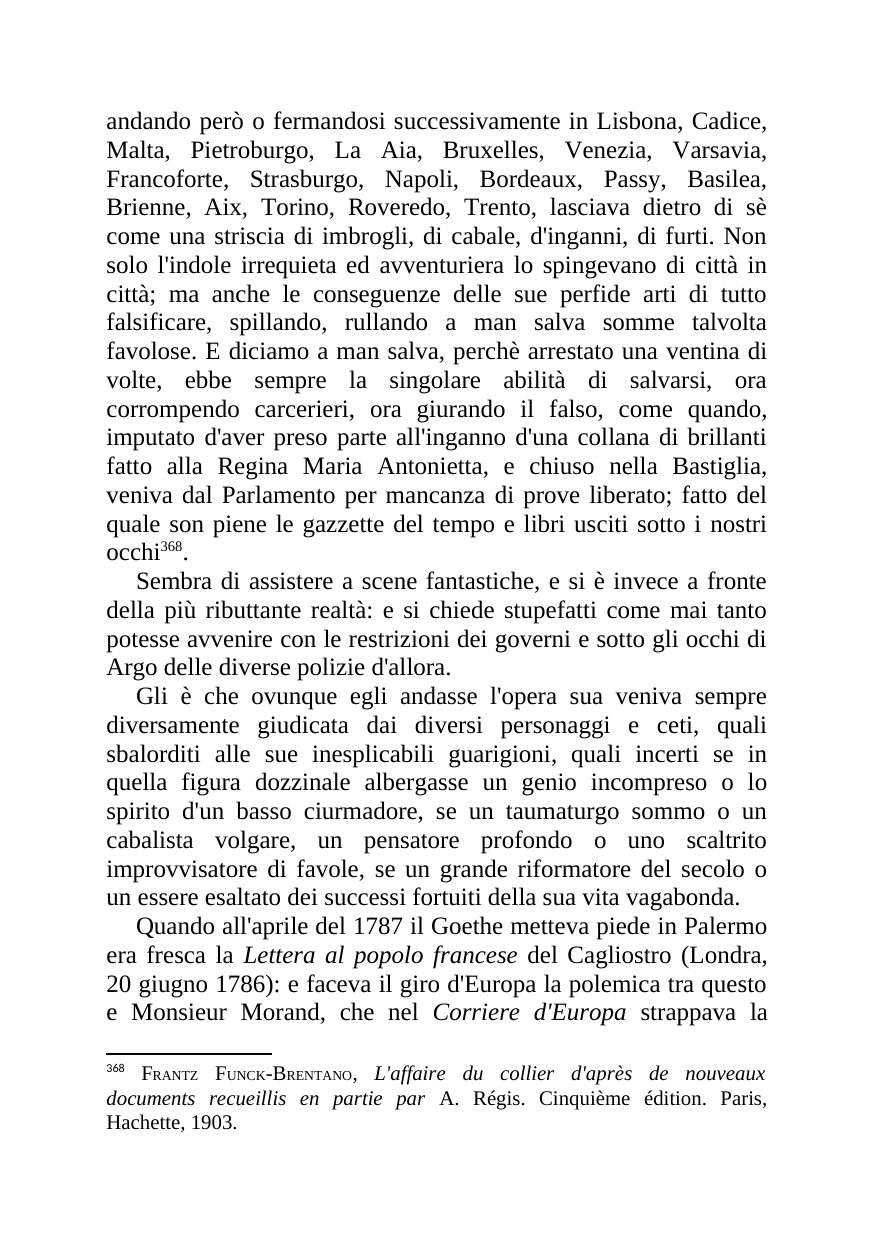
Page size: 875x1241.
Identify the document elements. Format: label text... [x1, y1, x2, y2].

text andando però o fermandosi successivamente in Lisbona, Cadice, Malta, Pietroburgo, La Aia, Bruxelles, Venezia, Varsavia, Francoforte, Strasburgo, Napoli, Bordeaux, Passy, Basilea, Brienne, Aix, Torino, Roveredo, Trento, lasciava dietro di sè come una striscia di imbrogli, di cabale, d'inganni, di furti. Non solo l'indole irrequieta ed avventuriera lo spingevano di città in città; ma anche le conseguenze delle sue perfide arti di tutto falsificare, spillando, rullando a man salva somme talvolta favolose. E diciamo a man salva, perchè arrestato una ventina di volte, ebbe sempre la singolare abilità di salvarsi, ora corrompendo carcerieri, ora giurando il falso, come quando, imputato d'aver preso parte all'inganno d'una collana di brillanti fatto alla Regina Maria Antonietta, e chiuso nella Bastiglia, veniva dal Parlamento per mancanza di prove liberato; fatto del quale son piene le gazzette del tempo e libri usciti sotto i nostri occhi. [106, 106, 768, 566]
text Quando all'aprile del 1787 il Goethe metteva piede in Palermo era fresca la Lettera al popolo francese del Cagliostro (Londra, 20 giugno 1786): e faceva il giro d'Europa la polemica tra questo e Monsieur Morand, che nel Corriere d'Europa strappava la [106, 911, 768, 1026]
text Sembra di assistere a scene fantastiche, e si è invece a fronte della più ributtante realtà: e si chiede stupefatti come mai tanto potesse avvenire con le restrizioni dei governi e sotto gli occhi di Argo delle diverse polizie d'allora. [106, 566, 768, 681]
text Gli è che ovunque egli andasse l'opera sua veniva sempre diversamente giudicata dai diversi personaggi e ceti, quali sbalorditi alle sue inesplicabili guarigioni, quali incerti se in quella figura dozzinale albergasse un genio incompreso o lo spirito d'un basso ciurmadore, se un taumaturgo sommo o un cabalista volgare, un pensatore profondo o uno scaltrito improvvisatore di favole, se un grande riformatore del secolo o un essere esaltato dei successi fortuiti della sua vita vagabonda. [106, 681, 768, 911]
text Frantz Funck-Brentano, L'affaire du collier d'après de nouveaux documents recueillis en partie par A. Régis. Cinquième édition. Paris, Hachette, 1903. [106, 1060, 768, 1134]
